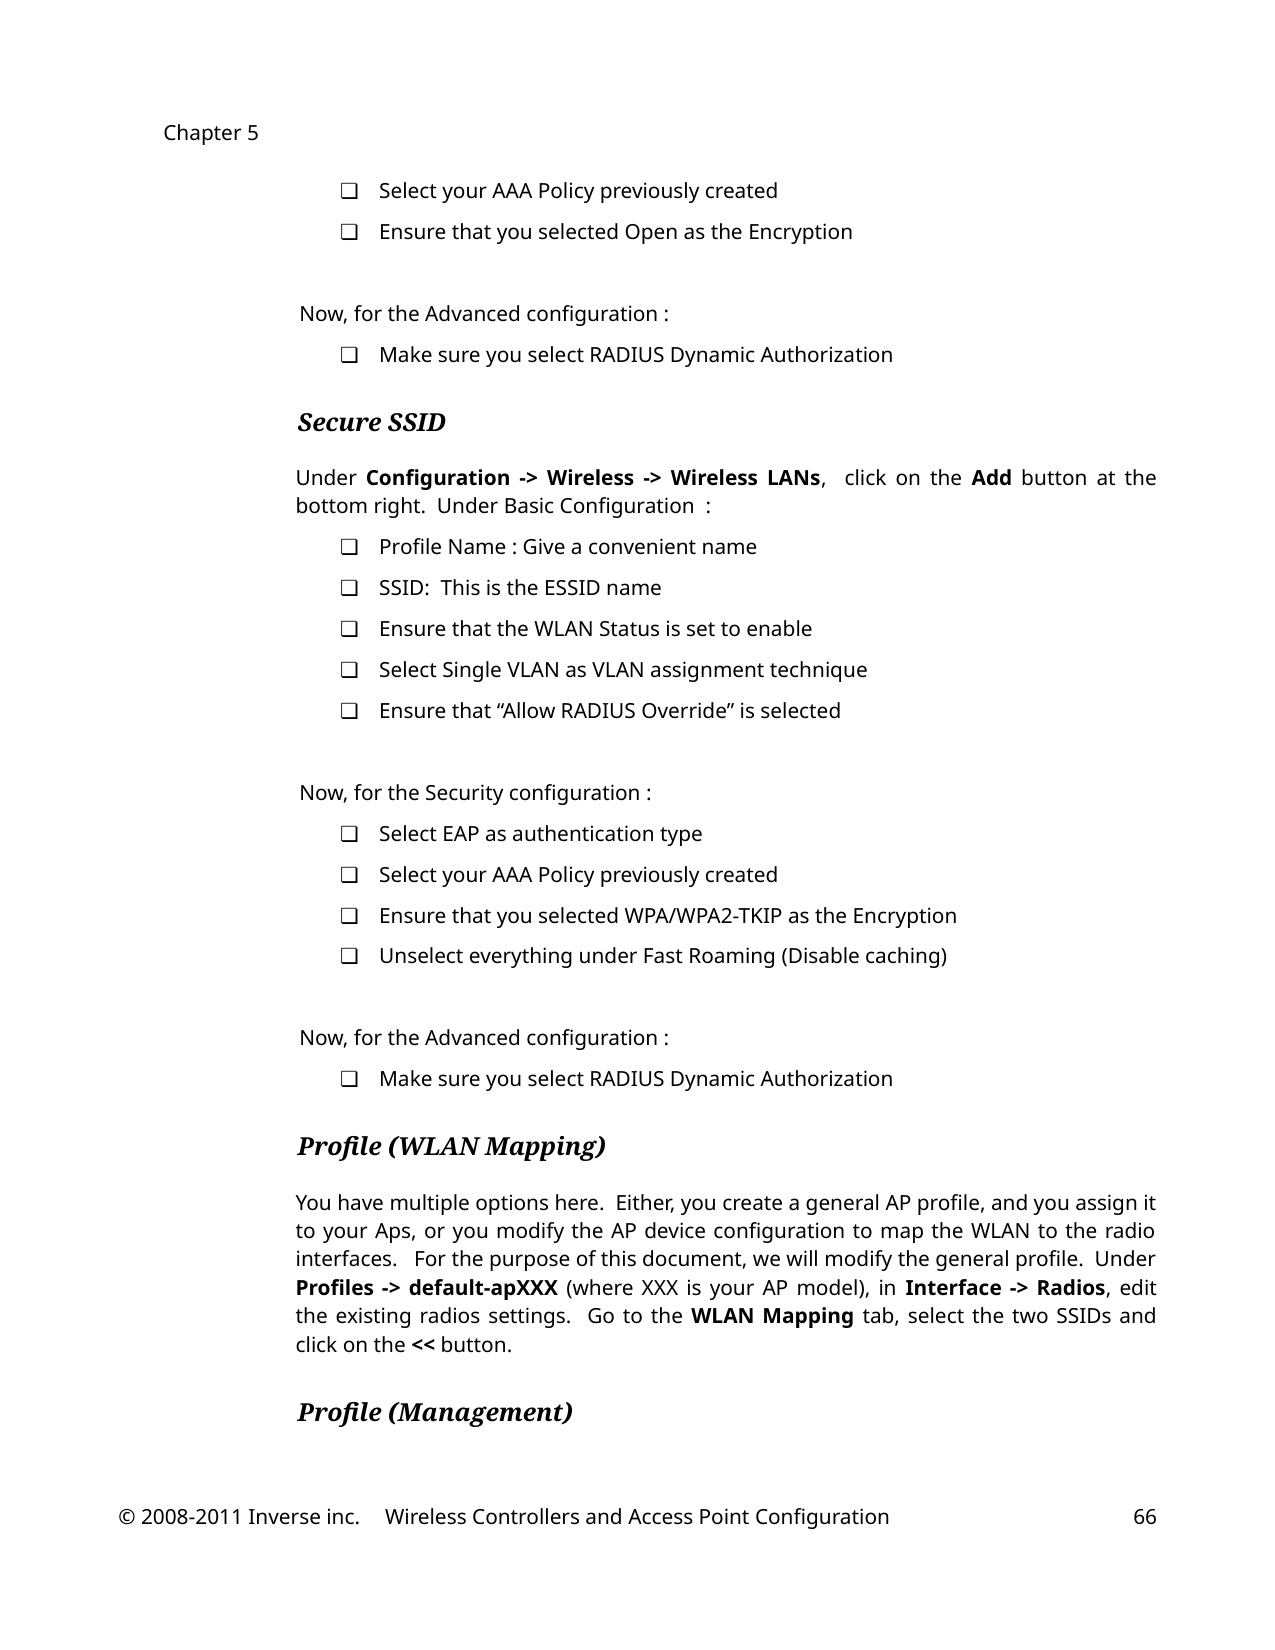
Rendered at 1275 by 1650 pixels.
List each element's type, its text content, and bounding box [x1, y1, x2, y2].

list ❏ Select your AAA Policy previously created [340, 176, 1157, 204]
list ❏ SSID: This is the ESSID name [340, 573, 1157, 602]
subtitle Profile (Management) [260, 1394, 1157, 1428]
list ❏ Select Single VLAN as VLAN assignment technique [340, 655, 1157, 683]
list ❏ Profile Name : Give a convenient name [340, 532, 1157, 561]
list ❏ Ensure that you selected WPA/WPA2-TKIP as the Encryption [340, 901, 1157, 929]
list ❏ Ensure that the WLAN Status is set to enable [340, 614, 1157, 643]
subtitle Profile (WLAN Mapping) [260, 1129, 1157, 1163]
text Now, for the Security configuration : [299, 778, 1157, 806]
subtitle Secure SSID [260, 404, 1157, 438]
list ❏ Ensure that you selected Open as the Encryption [340, 217, 1157, 245]
text Now, for the Advanced configuration : [299, 1023, 1157, 1052]
list ❏ Select EAP as authentication type [340, 819, 1157, 847]
text Under Configuration -> Wireless -> Wireless LANs, click on the Add button at the bottom right. Under Basic Configuration : [295, 463, 1157, 520]
list ❏ Ensure that “Allow RADIUS Override” is selected [340, 696, 1157, 724]
list ❏ Make sure you select RADIUS Dynamic Authorization [340, 1064, 1157, 1093]
list ❏ Unselect everything under Fast Roaming (Disable caching) [340, 942, 1157, 970]
text Now, for the Advanced configuration : [299, 299, 1157, 327]
list ❏ Select your AAA Policy previously created [340, 860, 1157, 888]
text You have multiple options here. Either, you create a general AP profile, and you assign it to your Aps, or you modify the AP device configuration to map the WLAN to the radio interfaces. For the purpose of this document, we will modify the general profile. Under Profiles -> default-apXXX (where XXX is your AP model), in Interface -> Radios, edit the existing radios settings. Go to the WLAN Mapping tab, select the two SSIDs and click on the << button. [295, 1188, 1157, 1358]
list ❏ Make sure you select RADIUS Dynamic Authorization [340, 340, 1157, 368]
